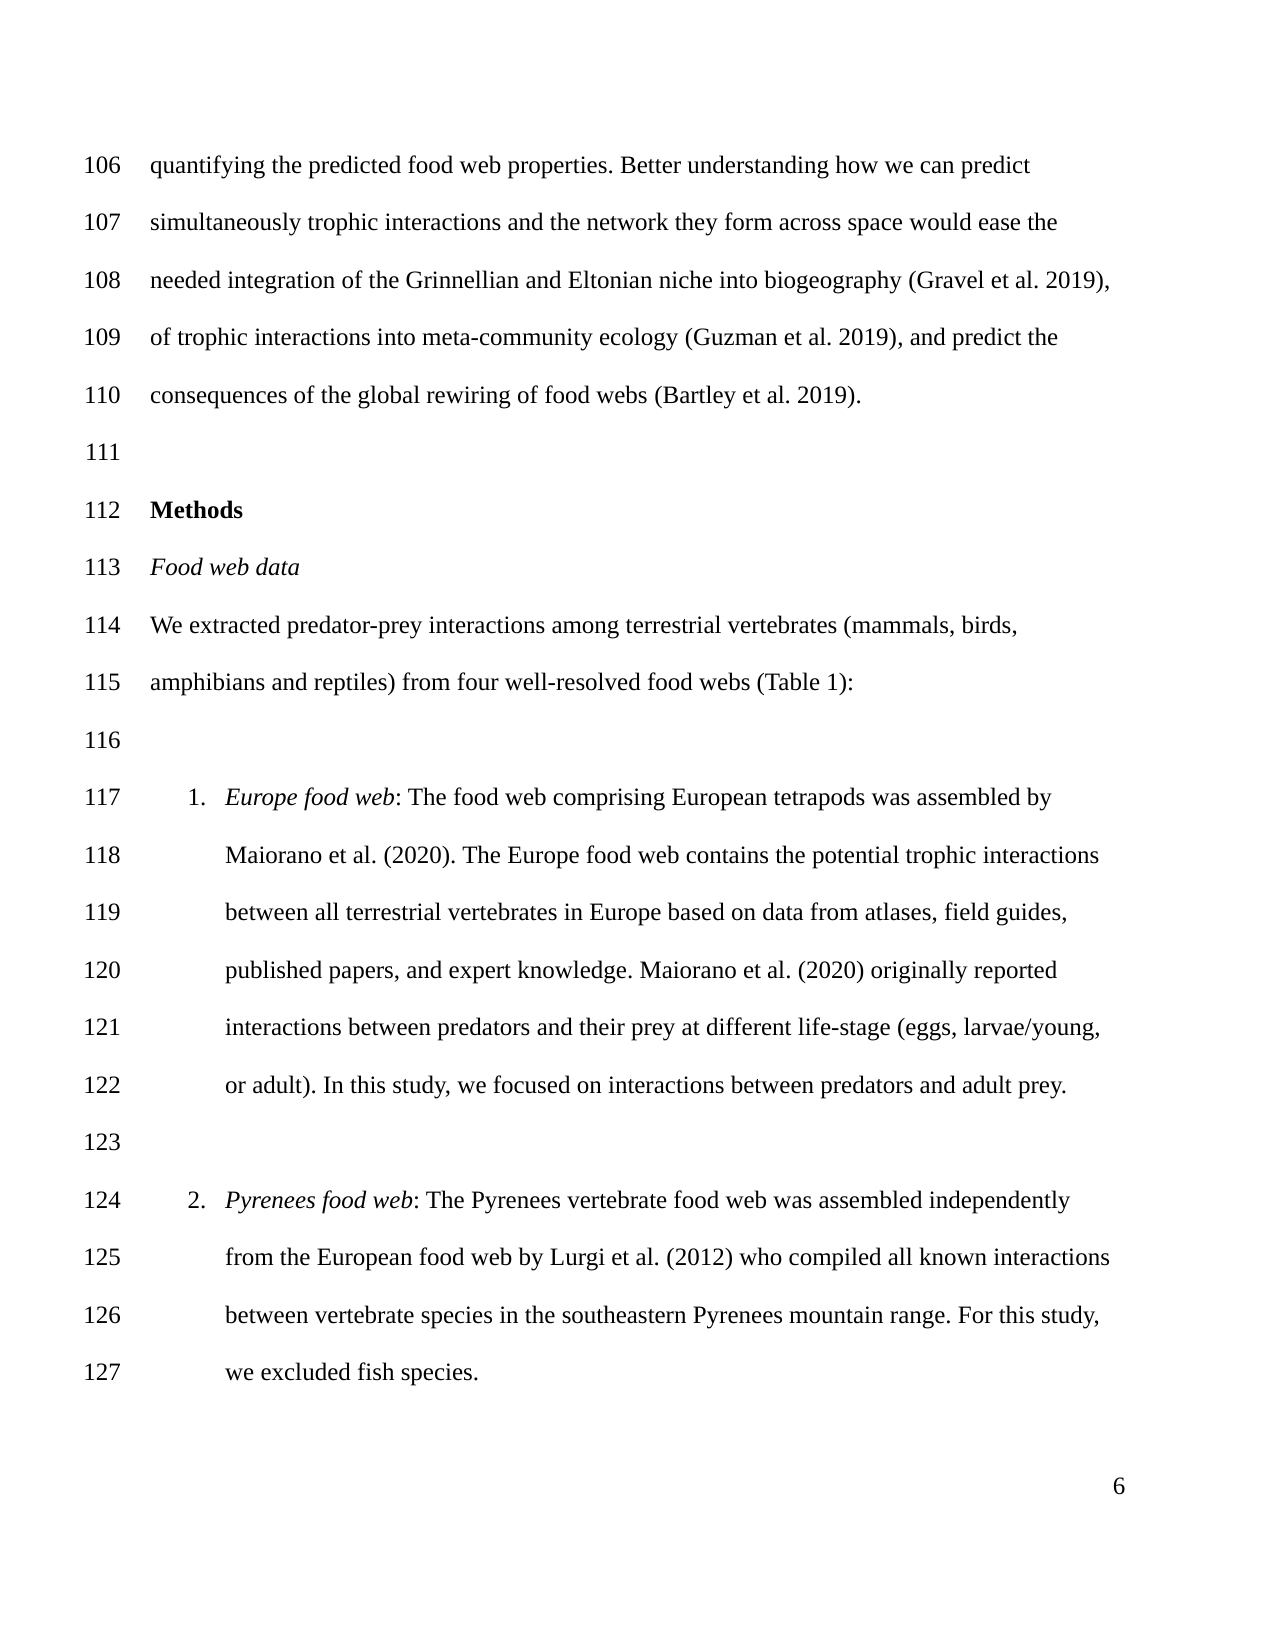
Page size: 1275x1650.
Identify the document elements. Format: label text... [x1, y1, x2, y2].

list Pyrenees food web: The Pyrenees vertebrate food web was assembled independently from the European food web by Lurgi et al. (2012) who compiled all known interactions between vertebrate species in the southeastern Pyrenees mountain range. For this study, we excluded fish species. [187, 1185, 1125, 1386]
text Food web data [150, 552, 1125, 581]
text quantifying the predicted food web properties. Better understanding how we can predict simultaneously trophic interactions and the network they form across space would ease the needed integration of the Grinnellian and Eltonian niche into biogeography (Gravel et al. 2019), of trophic interactions into meta-community ecology (Guzman et al. 2019), and predict the consequences of the global rewiring of food webs (Bartley et al. 2019). [150, 150, 1125, 409]
list Europe food web: The food web comprising European tetrapods was assembled by Maiorano et al. (2020). The Europe food web contains the potential trophic interactions between all terrestrial vertebrates in Europe based on data from atlases, field guides, published papers, and expert knowledge. Maiorano et al. (2020) originally reported interactions between predators and their prey at different life-stage (eggs, larvae/young, or adult). In this study, we focused on interactions between predators and adult prey. [187, 782, 1125, 1099]
text Methods [150, 495, 1125, 524]
text We extracted predator-prey interactions among terrestrial vertebrates (mammals, birds, amphibians and reptiles) from four well-resolved food webs (Table 1): [150, 610, 1125, 696]
